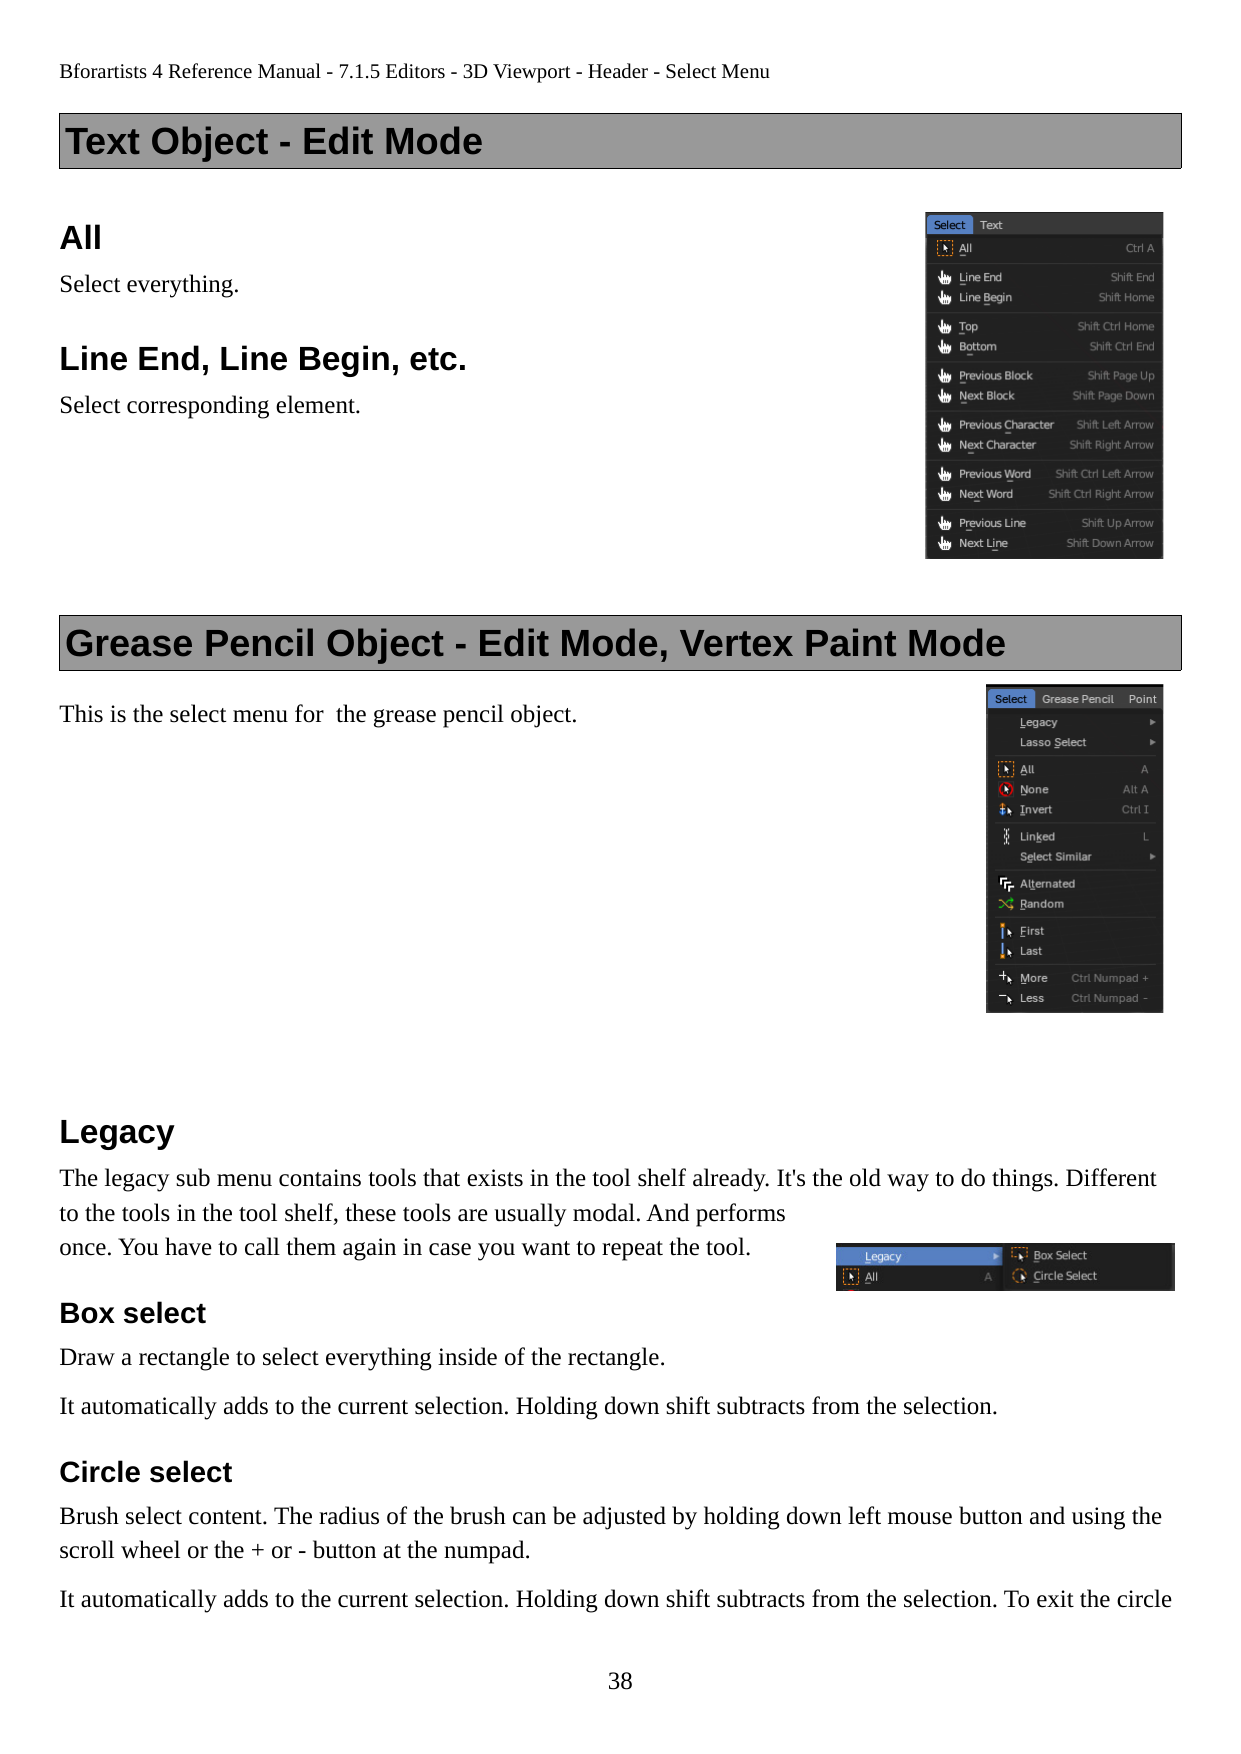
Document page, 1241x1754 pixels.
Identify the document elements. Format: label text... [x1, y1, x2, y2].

table_header Text Object - Edit Mode [60, 114, 1181, 168]
subtitle [1164, 217, 1181, 256]
subtitle Circle select [59, 1455, 1181, 1488]
text [1164, 269, 1181, 297]
text Brush select content. The radius of the brush can be adjusted by holding down left mouse button and using the scroll wheel or the + or - button at the numpad. [59, 1501, 1181, 1564]
subtitle All [59, 217, 925, 256]
text Select corresponding element. [59, 390, 925, 418]
text This is the select menu for the grease pencil object. [59, 699, 986, 727]
text The legacy sub menu contains tools that exists in the tool shelf already. It's the old way to do things. Different to the tools in the tool shelf, these tools are usually modal. And performs once. You have to call them again in case you want to repeat the tool. [59, 1163, 1181, 1261]
text It automatically adds to the current selection. Holding down shift subtracts from the selection. [59, 1391, 1181, 1420]
subtitle Legacy [59, 1112, 1181, 1151]
text Draw a rectangle to select everything inside of the rectangle. [59, 1342, 1181, 1371]
subtitle [1164, 338, 1181, 377]
picture [986, 684, 1164, 1013]
text Select everything. [59, 269, 925, 297]
subtitle Line End, Line Begin, etc. [59, 338, 925, 377]
picture [925, 212, 1164, 559]
subtitle Box select [59, 1296, 1181, 1329]
table_header Grease Pencil Object - Edit Mode, Vertex Paint Mode [60, 616, 1181, 670]
text It automatically adds to the current selection. Holding down shift subtracts from the selection. To exit the circle [59, 1584, 1181, 1613]
picture [836, 1243, 1175, 1291]
